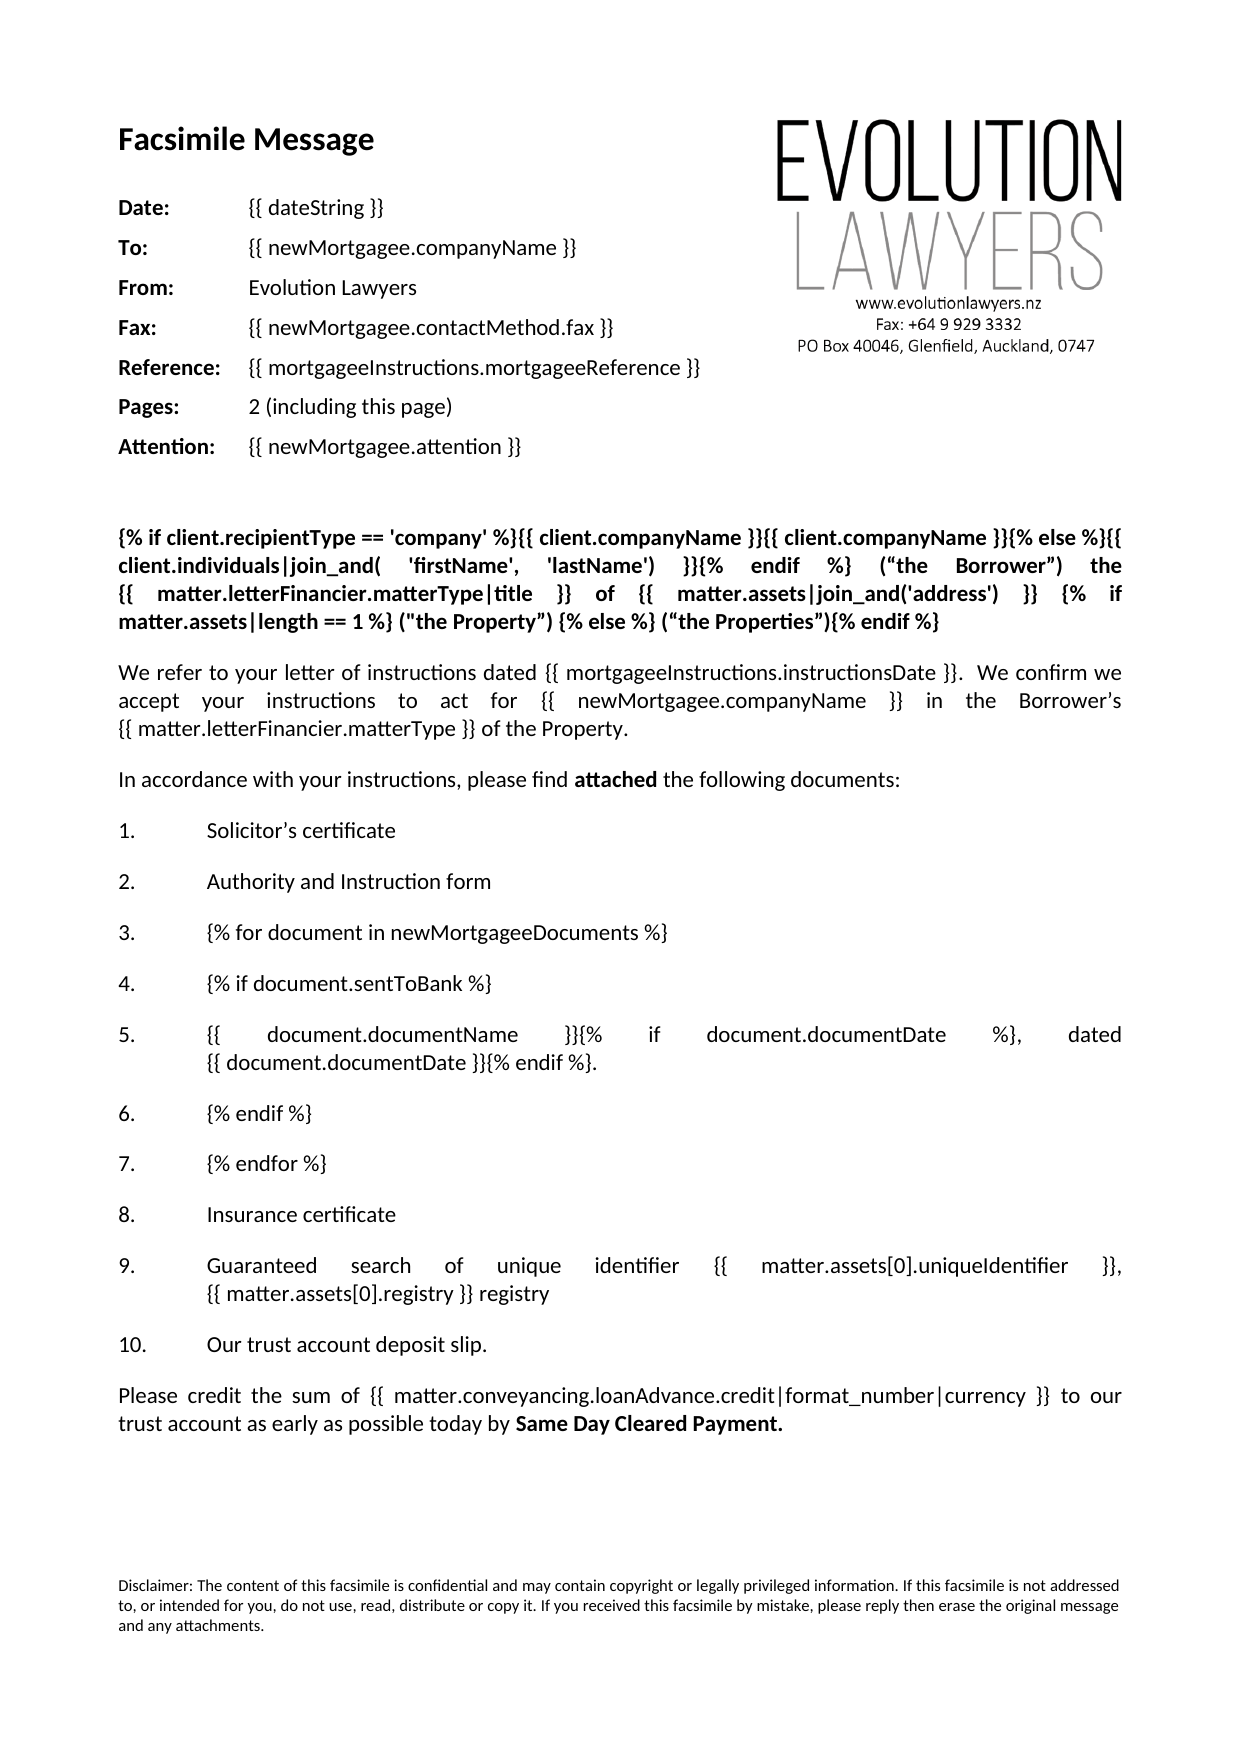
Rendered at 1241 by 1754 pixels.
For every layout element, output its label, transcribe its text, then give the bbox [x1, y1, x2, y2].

table_cell {{ mortgageeInstructions.mortgageeReference }} [248, 353, 767, 392]
table_cell {{ newMortgagee.attention }} [248, 432, 767, 472]
list {% endfor %} [118, 1149, 1122, 1178]
list {{ document.documentName }}{% if document.documentDate %}, dated {{ document.documentDate }}{% endif %}. [118, 1020, 1122, 1076]
list Solicitor’s certificate [118, 816, 1122, 844]
table_cell 2 (including this page) [248, 393, 767, 432]
table_header Facsimile Message [118, 118, 767, 193]
list Guaranteed search of unique identifier {{ matter.assets[0].uniqueIdentifier }}, {{ matter.assets[0].registry }} registry [118, 1251, 1122, 1307]
table_cell {{ newMortgagee.companyName }} [248, 233, 767, 273]
table_cell Date: [118, 194, 248, 233]
table_cell Pages: [118, 393, 248, 432]
table_cell Evolution Lawyers [248, 273, 767, 313]
table_cell {{ dateString }} [248, 194, 767, 233]
list {% if document.sentToBank %} [118, 969, 1122, 997]
table_cell {{ newMortgagee.contactMethod.fax }} [248, 313, 767, 353]
table_header [768, 118, 1121, 472]
list {% endif %} [118, 1099, 1122, 1127]
table_cell Attention: [118, 432, 248, 472]
list Authority and Instruction form [118, 867, 1122, 895]
subtitle {% if client.recipientType == 'company' %}{{ client.companyName }}{{ client.companyName }}{% else %}{{ client.individuals|join_and( 'firstName', 'lastName') }}{% endif %} (“the Borrower”) the {{ matter.letterFinancier.matterType|title }} of {{ matter.assets|join_and('address') }} {% if matter.assets|length == 1 %} ("the Property”) {% else %} (“the Properties”){% endif %} [118, 523, 1122, 635]
list Insurance certificate [118, 1201, 1122, 1228]
picture [776, 118, 1122, 355]
table_cell To: [118, 233, 248, 273]
table_cell Fax: [118, 313, 248, 353]
text We refer to your letter of instructions dated {{ mortgageeInstructions.instructionsDate }}. We confirm we accept your instructions to act for {{ newMortgagee.companyName }} in the Borrower’s {{ matter.letterFinancier.matterType }} of the Property. [118, 658, 1122, 742]
text Please credit the sum of {{ matter.conveyancing.loanAdvance.credit|format_number|currency }} to our trust account as early as possible today by Same Day Cleared Payment. [118, 1381, 1122, 1437]
table_cell Reference: [118, 353, 248, 392]
list Our trust account deposit slip. [118, 1330, 1122, 1358]
list {% for document in newMortgageeDocuments %} [118, 918, 1122, 946]
table_cell From: [118, 273, 248, 313]
text In accordance with your instructions, please find attached the following documents: [118, 765, 1122, 793]
